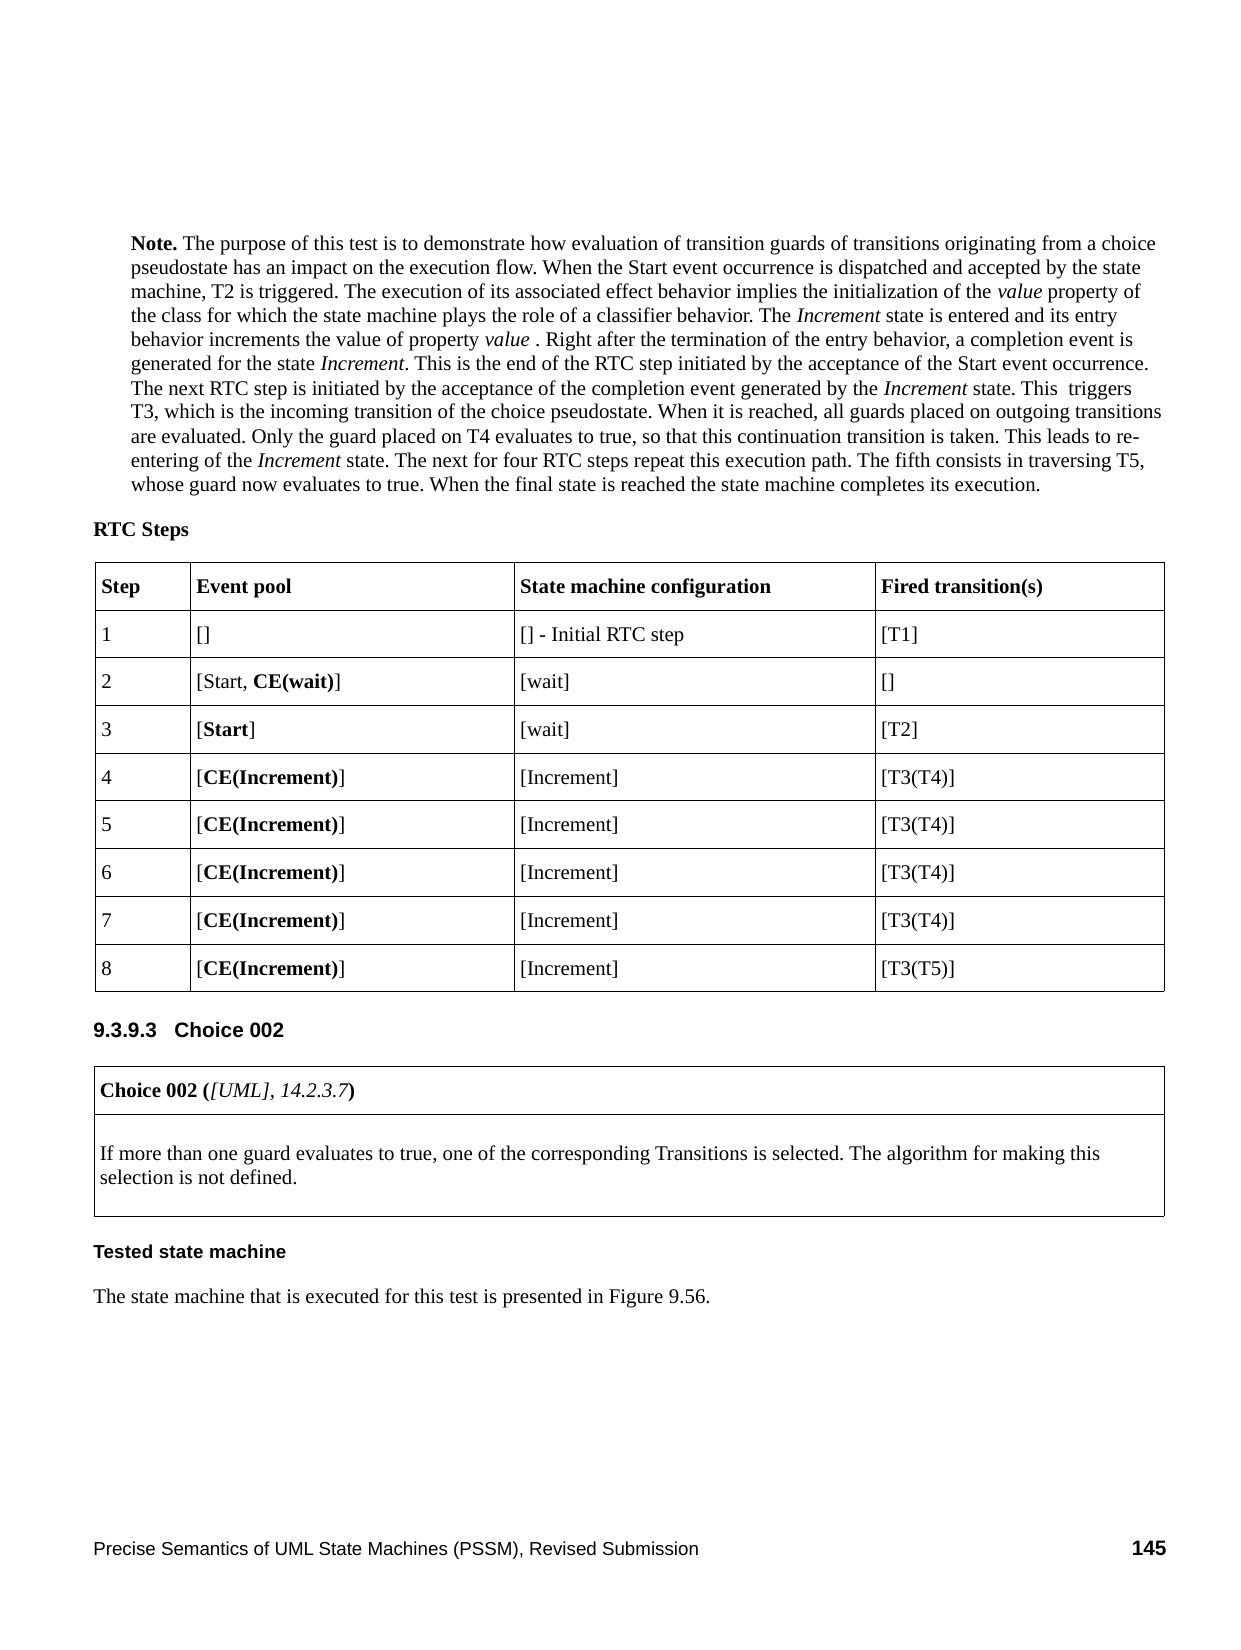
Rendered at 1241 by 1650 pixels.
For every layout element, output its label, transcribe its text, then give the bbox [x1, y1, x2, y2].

table_cell [T2] [876, 706, 1164, 753]
table_cell [CE(Increment)] [191, 897, 514, 943]
table_cell 2 [96, 658, 190, 705]
table_header Choice 002 ([UML], 14.2.3.7) [95, 1067, 1164, 1114]
table_cell [T3(T4)] [876, 897, 1164, 943]
table_cell 8 [96, 945, 190, 991]
table_cell [wait] [515, 658, 875, 705]
table_cell [] [191, 611, 514, 657]
table_cell If more than one guard evaluates to true, one of the corresponding Transitions is selected. The algorithm for making this selection is not defined. [95, 1115, 1164, 1216]
table_cell [CE(Increment)] [191, 754, 514, 800]
table_cell [CE(Increment)] [191, 945, 514, 991]
table_cell [CE(Increment)] [191, 801, 514, 848]
table_cell [wait] [515, 706, 875, 753]
table_header Event pool [191, 563, 514, 609]
table_cell 5 [96, 801, 190, 848]
table_cell [T3(T4)] [876, 754, 1164, 800]
table_cell [Start] [191, 706, 514, 753]
text Note. The purpose of this test is to demonstrate how evaluation of transition guards of transitions originating from a choice pseudostate has an impact on the execution flow. When the Start event occurrence is dispatched and accepted by the state machine, T2 is triggered. The execution of its associated effect behavior implies the initialization of the value property of the class for which the state machine plays the role of a classifier behavior. The Increment state is entered and its entry behavior increments the value of property value . Right after the termination of the entry behavior, a completion event is generated for the state Increment. This is the end of the RTC step initiated by the acceptance of the Start event occurrence. The next RTC step is initiated by the acceptance of the completion event generated by the Increment state. This triggers T3, which is the incoming transition of the choice pseudostate. When it is reached, all guards placed on outgoing transitions are evaluated. Only the guard placed on T4 evaluates to true, so that this continuation transition is taken. This leads to re-entering of the Increment state. The next for four RTC steps repeat this execution path. The fifth consists in traversing T5, whose guard now evaluates to true. When the final state is reached the state machine completes its execution. [131, 231, 1164, 496]
table_cell [] [876, 658, 1164, 705]
table_cell [Increment] [515, 945, 875, 991]
table_cell [T3(T4)] [876, 849, 1164, 896]
table_cell [Increment] [515, 849, 875, 896]
table_header State machine configuration [515, 563, 875, 609]
table_cell [Increment] [515, 754, 875, 800]
table_cell [Increment] [515, 897, 875, 943]
table_cell [CE(Increment)] [191, 849, 514, 896]
table_cell 3 [96, 706, 190, 753]
table_cell 7 [96, 897, 190, 943]
subtitle Choice 002 [93, 1016, 1164, 1041]
table_cell 1 [96, 611, 190, 657]
table_cell 4 [96, 754, 190, 800]
text RTC Steps [93, 517, 1164, 541]
table_header Fired transition(s) [876, 563, 1164, 609]
table_cell [Increment] [515, 801, 875, 848]
subtitle Tested state machine [93, 1241, 1164, 1262]
table_cell [] - Initial RTC step [515, 611, 875, 657]
table_cell [Start, CE(wait)] [191, 658, 514, 705]
text The state machine that is executed for this test is presented in Figure 9.56. [93, 1283, 1164, 1308]
table_cell [T1] [876, 611, 1164, 657]
table_cell [T3(T4)] [876, 801, 1164, 848]
table_cell [T3(T5)] [876, 945, 1164, 991]
table_header Step [96, 563, 190, 609]
table_cell 6 [96, 849, 190, 896]
